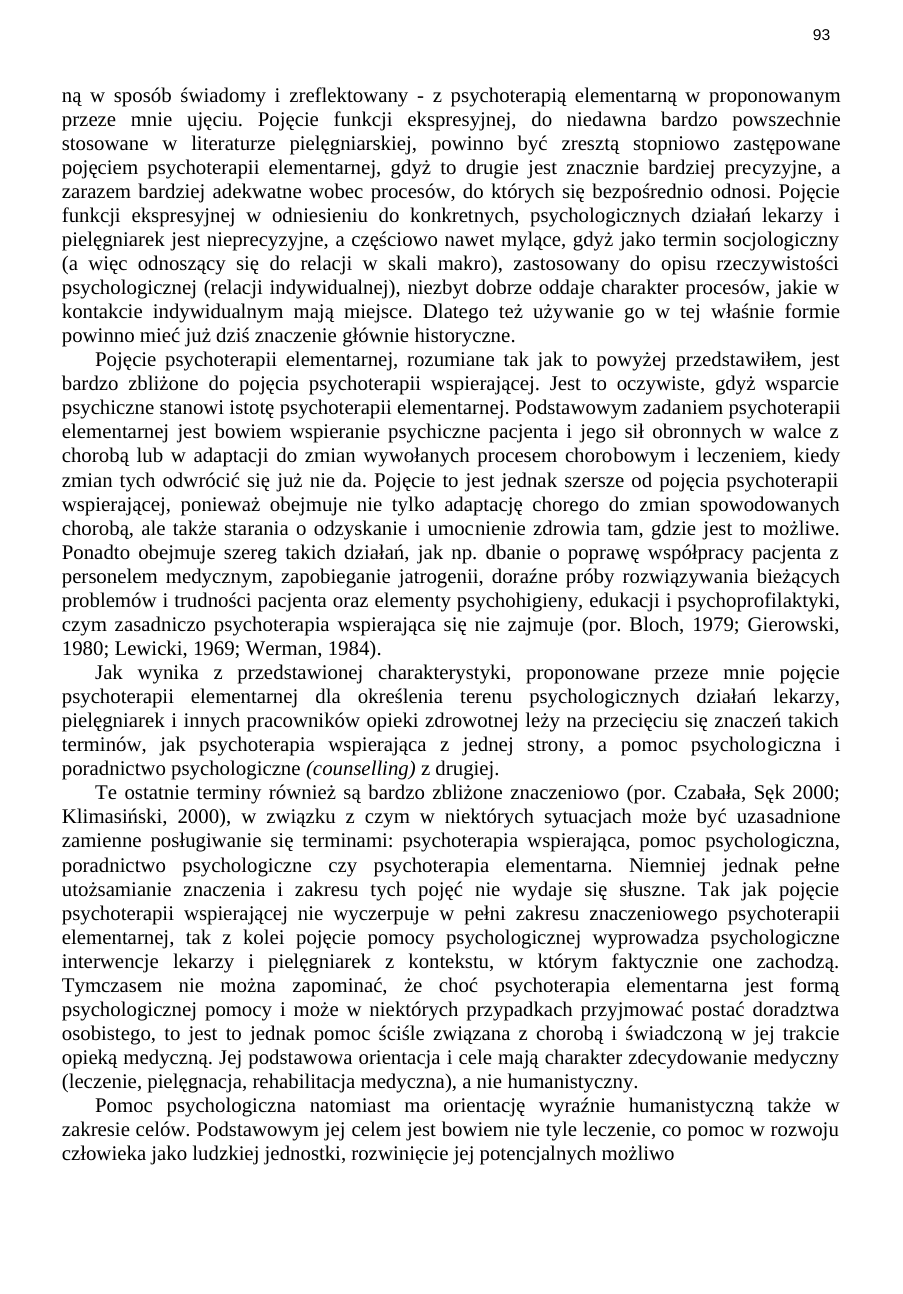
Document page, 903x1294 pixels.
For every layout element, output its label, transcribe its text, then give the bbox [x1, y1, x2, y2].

text Jak wynika z przedstawionej charakterystyki, proponowane przeze mnie pojęcie psychoterapii elementarnej dla określenia terenu psychologicznych działań lekarzy, pielęgniarek i innych pracowników opieki zdrowotnej leży na przecięciu się znaczeń takich terminów, jak psychoterapia wspierająca z jednej strony, a pomoc psycholo­giczna i poradnictwo psychologiczne (counselling) z drugiej. [62, 660, 841, 780]
text Pomoc psychologiczna natomiast ma orientację wyraźnie humanistyczną także w zakresie celów. Podstawowym jej celem jest bowiem nie tyle leczenie, co pomoc w rozwoju człowieka jako ludzkiej jednostki, rozwinięcie jej potencjalnych możliwo­ [62, 1093, 841, 1165]
text Pojęcie psychoterapii elementarnej, rozumiane tak jak to powyżej przedstawiłem, jest bardzo zbliżone do pojęcia psychoterapii wspierającej. Jest to oczywiste, gdyż wsparcie psychiczne stanowi istotę psychoterapii elementarnej. Podstawowym zada­niem psychoterapii elementarnej jest bowiem wspieranie psychiczne pacjenta i jego sił obronnych w walce z chorobą lub w adaptacji do zmian wywołanych procesem choro­bowym i leczeniem, kiedy zmian tych odwrócić się już nie da. Pojęcie to jest jednak szersze od pojęcia psychoterapii wspierającej, ponieważ obejmuje nie tylko adaptację chorego do zmian spowodowanych chorobą, ale także starania o odzyskanie i umoc­nienie zdrowia tam, gdzie jest to możliwe. Ponadto obejmuje szereg takich działań, jak np. dbanie o poprawę współpracy pacjenta z personelem medycznym, zapobieganie jatrogenii, doraźne próby rozwiązywania bieżących problemów i trudności pacjenta oraz elementy psychohigieny, edukacji i psychoprofilaktyki, czym zasadniczo psycho­terapia wspierająca się nie zajmuje (por. Bloch, 1979; Gierowski, 1980; Lewicki, 1969; Werman, 1984). [62, 347, 841, 660]
text ną w sposób świadomy i zreflektowany - z psychoterapią elementarną w proponowa­nym przeze mnie ujęciu. Pojęcie funkcji ekspresyjnej, do niedawna bardzo powszech­nie stosowane w literaturze pielęgniarskiej, powinno być zresztą stopniowo zastępo­wane pojęciem psychoterapii elementarnej, gdyż to drugie jest znacznie bardziej pre­cyzyjne, a zarazem bardziej adekwatne wobec procesów, do których się bezpośrednio odnosi. Pojęcie funkcji ekspresyjnej w odniesieniu do konkretnych, psychologicznych działań lekarzy i pielęgniarek jest nieprecyzyjne, a częściowo nawet mylące, gdyż jako termin socjologiczny (a więc odnoszący się do relacji w skali makro), zastosowany do opisu rzeczywistości psychologicznej (relacji indywidualnej), niezbyt dobrze oddaje charakter procesów, jakie w kontakcie indywidualnym mają miejsce. Dlatego też uży­wanie go w tej właśnie formie powinno mieć już dziś znaczenie głównie historyczne. [62, 82, 841, 347]
text Te ostatnie terminy również są bardzo zbliżone znaczeniowo (por. Czabała, Sęk 2000; Klimasiński, 2000), w związku z czym w niektórych sytuacjach może być uza­sadnione zamienne posługiwanie się terminami: psychoterapia wspierająca, pomoc psychologiczna, poradnictwo psychologiczne czy psychoterapia elementarna. Niemniej jednak pełne utożsamianie znaczenia i zakresu tych pojęć nie wydaje się słuszne. Tak jak pojęcie psychoterapii wspierającej nie wyczerpuje w pełni zakresu znaczeniowego psychoterapii elementarnej, tak z kolei pojęcie pomocy psychologicznej wyprowadza psychologiczne interwencje lekarzy i pielęgniarek z kontekstu, w którym faktycznie one zachodzą. Tymczasem nie można zapominać, że choć psychoterapia elementarna jest formą psychologicznej pomocy i może w niektórych przypadkach przyjmować postać doradztwa osobistego, to jest to jednak pomoc ściśle związana z chorobą i świadczoną w jej trakcie opieką medyczną. Jej podstawowa orientacja i cele mają charakter zdecydowanie medyczny (leczenie, pielęgnacja, rehabilitacja medyczna), a nie humanistyczny. [62, 780, 841, 1093]
text 93 [813, 26, 836, 44]
